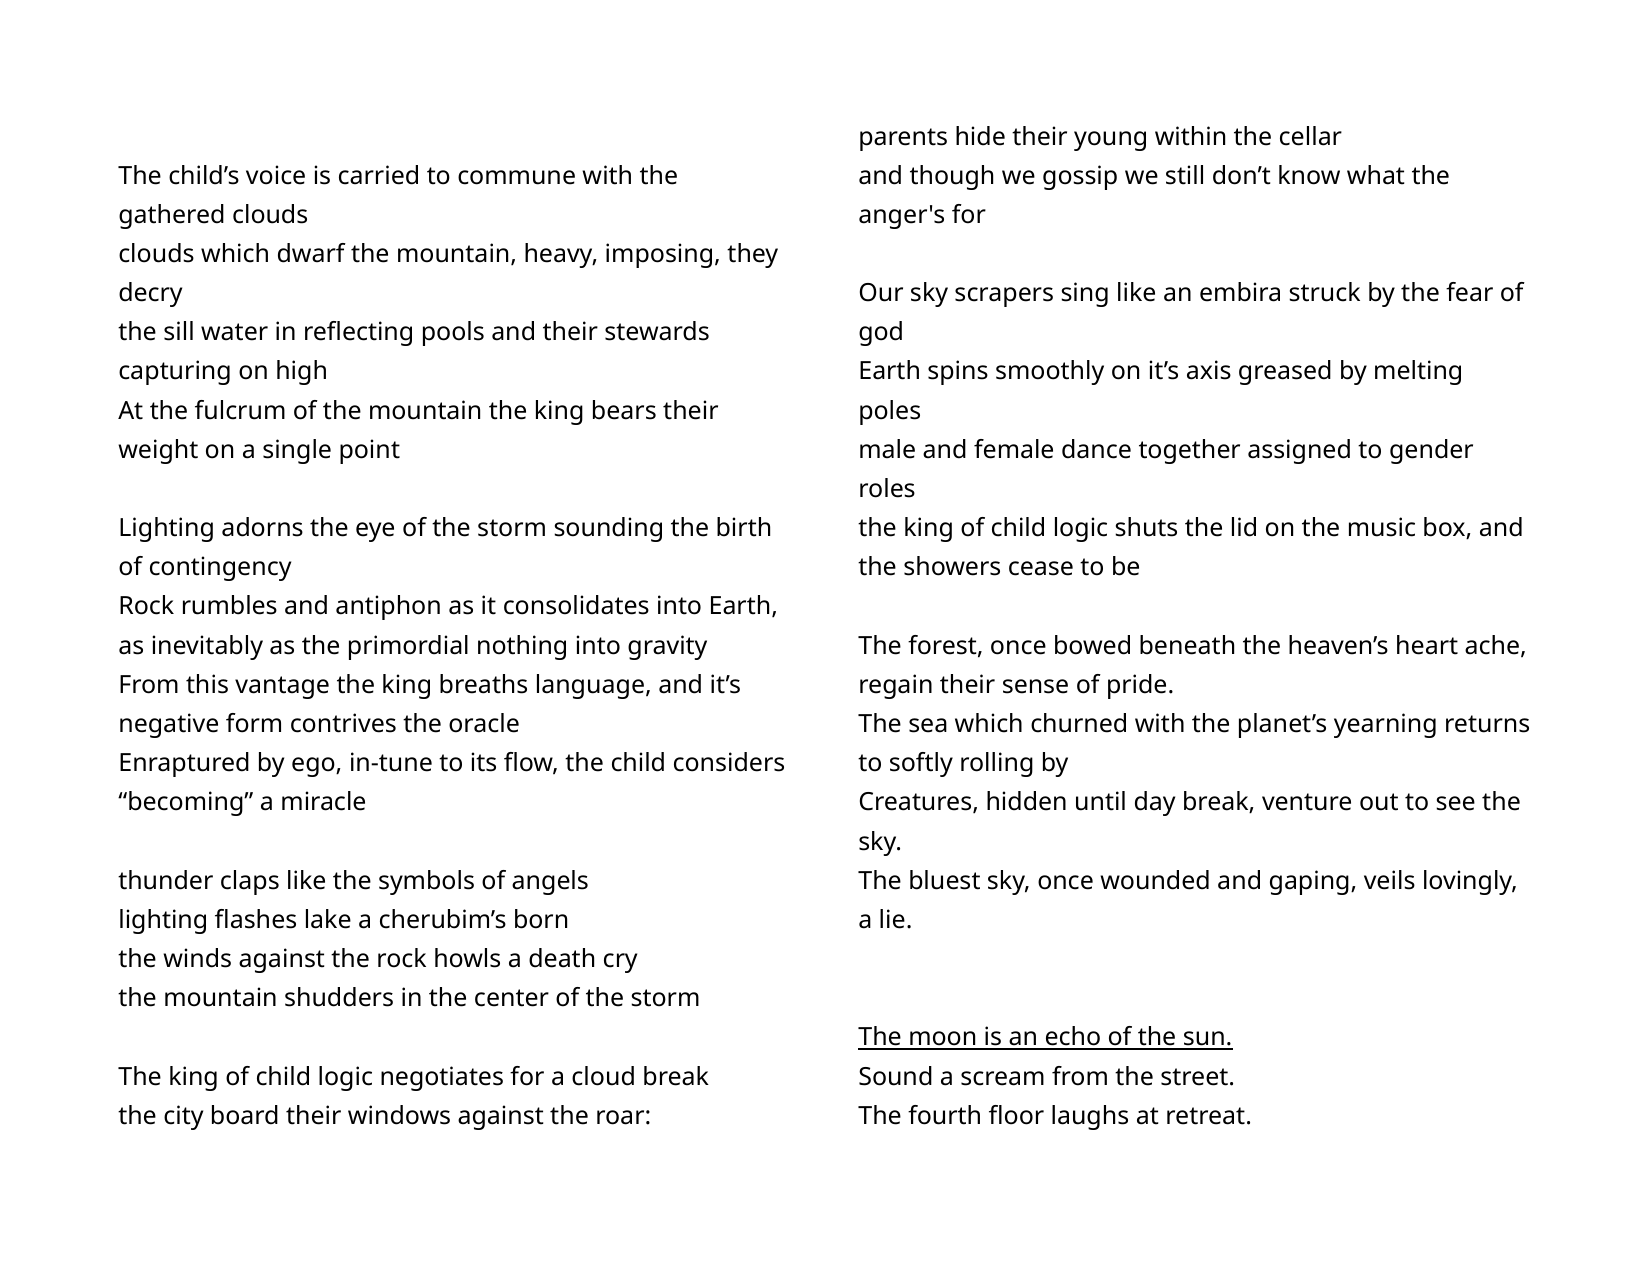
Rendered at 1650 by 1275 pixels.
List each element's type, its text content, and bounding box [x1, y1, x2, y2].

text thunder claps like the symbols of angels [118, 862, 792, 896]
text male and female dance together assigned to gender roles [858, 431, 1532, 505]
text the sill water in reflecting pools and their stewards capturing on high [118, 314, 792, 387]
text Sound a scream from the street. [858, 1058, 1532, 1092]
text Our sky scrapers sing like an embira struck by the fear of god [858, 275, 1532, 348]
text the king of child logic shuts the lid on the music box, and the showers cease to be [858, 510, 1532, 583]
text Creatures, hidden until day break, venture out to see the sky. [858, 784, 1532, 857]
text The forest, once bowed beneath the heaven’s heart ache, regain their sense of pride. [858, 627, 1532, 701]
text the winds against the rock howls a death cry [118, 941, 792, 975]
text The moon is an echo of the sun. [858, 1019, 1532, 1053]
text Enraptured by ego, in-tune to its flow, the child considers “becoming” a miracle [118, 745, 792, 818]
text the city board their windows against the roar: [118, 1097, 792, 1131]
text parents hide their young within the cellar [858, 118, 1532, 152]
text Rock rumbles and antiphon as it consolidates into Earth, as inevitably as the primordial nothing into gravity [118, 588, 792, 661]
text The bluest sky, once wounded and gaping, veils lovingly, a lie. [858, 862, 1532, 936]
text Earth spins smoothly on it’s axis greased by melting poles [858, 353, 1532, 426]
text lighting flashes lake a cherubim’s born [118, 901, 792, 936]
text The sea which churned with the planet’s yearning returns to softly rolling by [858, 706, 1532, 779]
text The king of child logic negotiates for a cloud break [118, 1058, 792, 1092]
text the mountain shudders in the center of the storm [118, 980, 792, 1014]
text Lighting adorns the eye of the storm sounding the birth of contingency [118, 510, 792, 583]
text and though we gossip we still don’t know what the anger's for [858, 157, 1532, 231]
text From this vantage the king breaths language, and it’s negative form contrives the oracle [118, 666, 792, 740]
text The child’s voice is carried to commune with the gathered clouds [118, 157, 792, 231]
text The fourth floor laughs at retreat. [858, 1097, 1532, 1131]
text clouds which dwarf the mountain, heavy, imposing, they decry [118, 236, 792, 309]
text At the fulcrum of the mountain the king bears their weight on a single point [118, 392, 792, 466]
